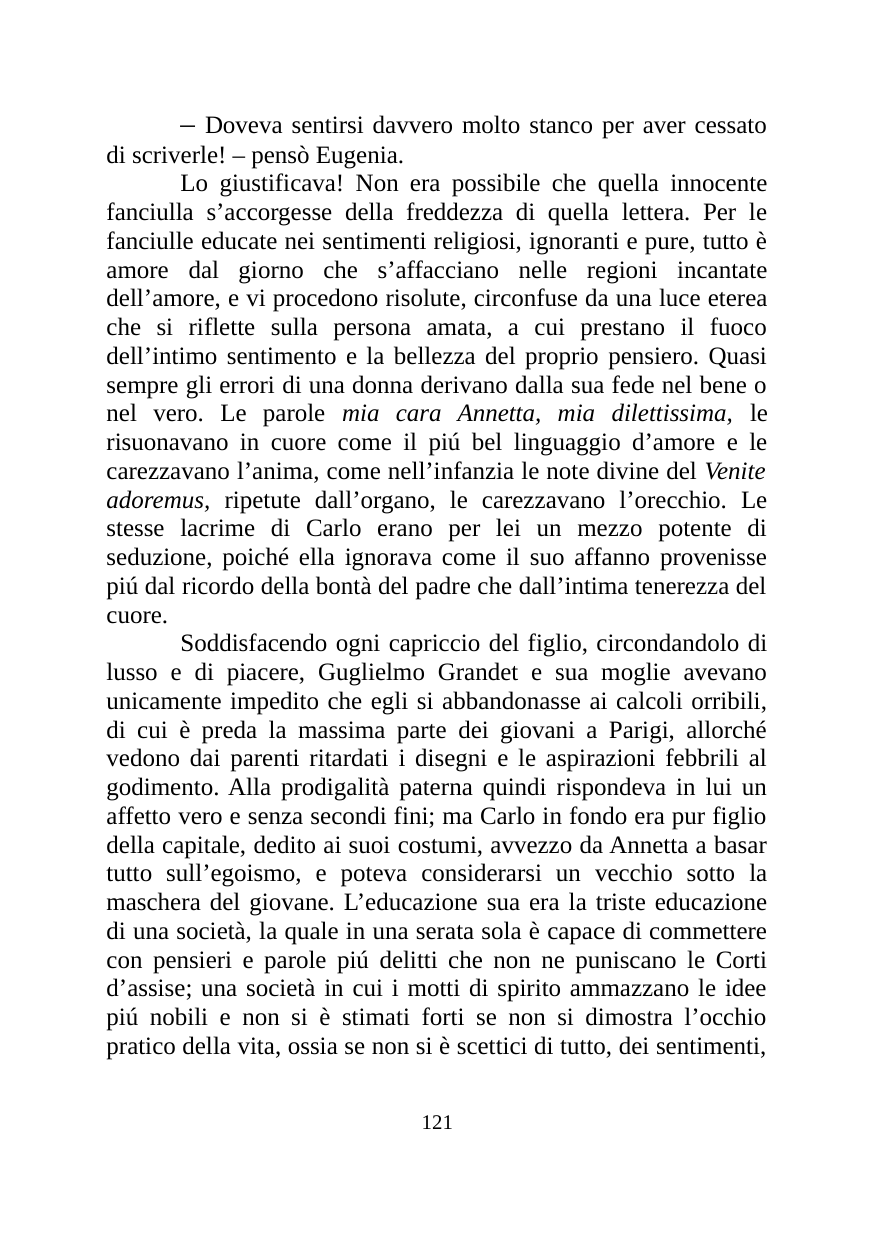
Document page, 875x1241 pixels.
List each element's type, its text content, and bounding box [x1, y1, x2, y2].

text – Doveva sentirsi davvero molto stanco per aver cessato di scriverle! – pensò Eugenia. [106, 106, 768, 168]
text Soddisfacendo ogni capriccio del figlio, circondandolo di lusso e di piacere, Guglielmo Grandet e sua moglie avevano unicamente impedito che egli si abbandonasse ai calcoli orribili, di cui è preda la massima parte dei giovani a Parigi, allorché vedono dai parenti ritardati i disegni e le aspirazioni febbrili al godimento. Alla prodigalità paterna quindi rispondeva in lui un affetto vero e senza secondi fini; ma Carlo in fondo era pur figlio della capitale, dedito ai suoi costumi, avvezzo da Annetta a basar tutto sull’egoismo, e poteva considerarsi un vecchio sotto la maschera del giovane. L’educazione sua era la triste educazione di una società, la quale in una serata sola è capace di commettere con pensieri e parole piú delitti che non ne puniscano le Corti d’assise; una società in cui i motti di spirito ammazzano le idee piú nobili e non si è stimati forti se non si dimostra l’occhio pratico della vita, ossia se non si è scettici di tutto, dei sentimenti, [106, 628, 768, 1060]
text Lo giustificava! Non era possibile che quella innocente fanciulla s’accorgesse della freddezza di quella lettera. Per le fanciulle educate nei sentimenti religiosi, ignoranti e pure, tutto è amore dal giorno che s’affacciano nelle regioni incantate dell’amore, e vi procedono risolute, circonfuse da una luce eterea che si riflette sulla persona amata, a cui prestano il fuoco dell’intimo sentimento e la bellezza del proprio pensiero. Quasi sempre gli errori di una donna derivano dalla sua fede nel bene o nel vero. Le parole mia cara Annetta, mia dilettissima, le risuonavano in cuore come il piú bel linguaggio d’amore e le carezzavano l’anima, come nell’infanzia le note divine del Venite adoremus, ripetute dall’organo, le carezzavano l’orecchio. Le stesse lacrime di Carlo erano per lei un mezzo potente di seduzione, poiché ella ignorava come il suo affanno provenisse piú dal ricordo della bontà del padre che dall’intima tenerezza del cuore. [106, 168, 768, 628]
